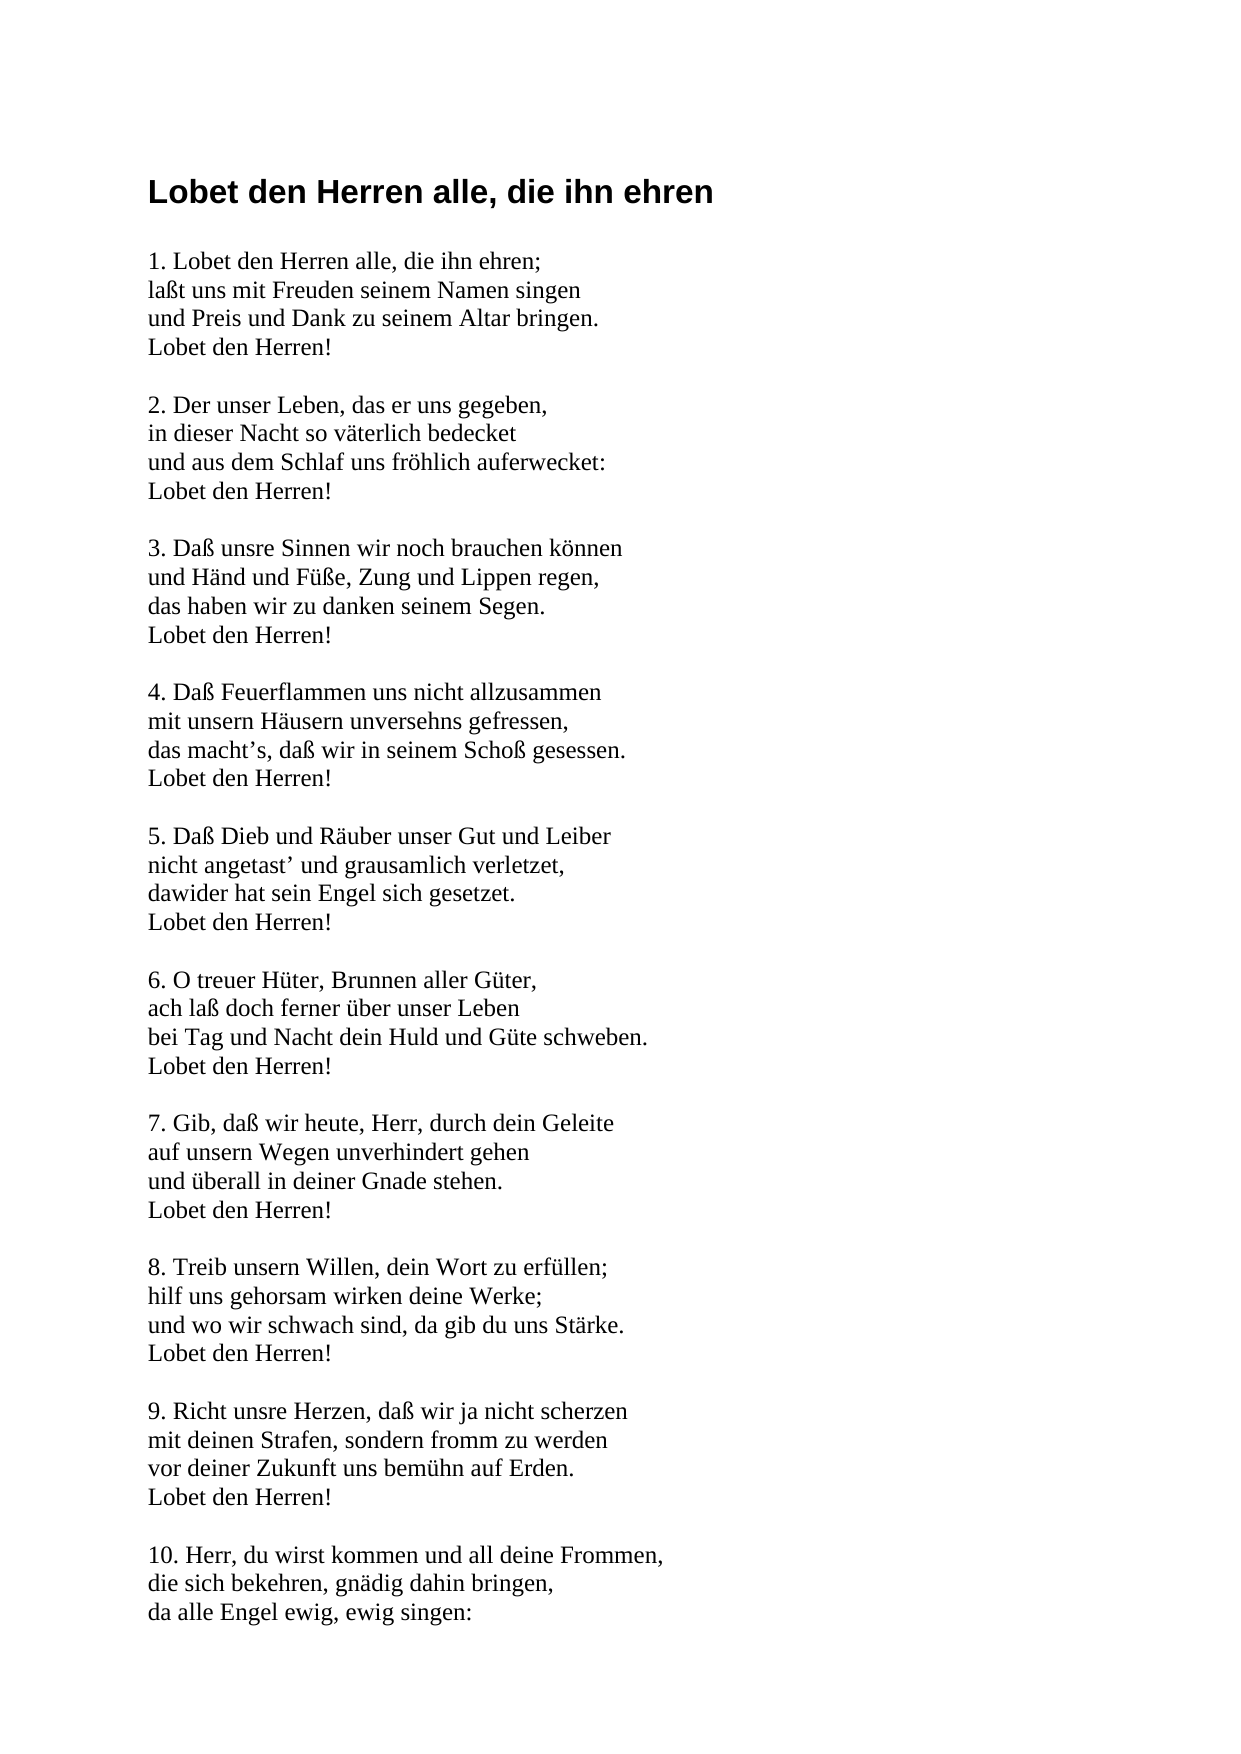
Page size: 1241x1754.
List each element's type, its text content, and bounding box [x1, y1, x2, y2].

text Lobet den Herren! [148, 620, 1093, 648]
text Lobet den Herren! [148, 476, 1093, 505]
text 9. Richt unsre Herzen, daß wir ja nicht scherzen [148, 1396, 1093, 1425]
text und aus dem Schlaf uns fröhlich auferwecket: [148, 447, 1093, 476]
text Lobet den Herren! [148, 1482, 1093, 1511]
text 8. Treib unsern Willen, dein Wort zu erfüllen; [148, 1252, 1093, 1281]
text 5. Daß Dieb und Räuber unser Gut und Leiber [148, 821, 1093, 850]
text und Preis und Dank zu seinem Altar bringen. [148, 303, 1093, 332]
subtitle Lobet den Herren alle, die ihn ehren [148, 173, 1093, 211]
text die sich bekehren, gnädig dahin bringen, [148, 1568, 1093, 1597]
text Lobet den Herren! [148, 907, 1093, 936]
text dawider hat sein Engel sich gesetzet. [148, 878, 1093, 907]
text mit unsern Häusern unversehns gefressen, [148, 706, 1093, 735]
text 10. Herr, du wirst kommen und all deine Frommen, [148, 1540, 1093, 1568]
text nicht angetast’ und grausamlich verletzet, [148, 850, 1093, 878]
text und Händ und Füße, Zung und Lippen regen, [148, 562, 1093, 591]
text das haben wir zu danken seinem Segen. [148, 591, 1093, 620]
text Lobet den Herren! [148, 1051, 1093, 1080]
text Lobet den Herren! [148, 1338, 1093, 1367]
text hilf uns gehorsam wirken deine Werke; [148, 1281, 1093, 1310]
text und überall in deiner Gnade stehen. [148, 1166, 1093, 1195]
text Lobet den Herren! [148, 1195, 1093, 1223]
text 3. Daß unsre Sinnen wir noch brauchen können [148, 533, 1093, 562]
text 7. Gib, daß wir heute, Herr, durch dein Geleite [148, 1108, 1093, 1137]
text ach laß doch ferner über unser Leben [148, 993, 1093, 1022]
text in dieser Nacht so väterlich bedecket [148, 418, 1093, 447]
text bei Tag und Nacht dein Huld und Güte schweben. [148, 1022, 1093, 1051]
text Lobet den Herren! [148, 763, 1093, 792]
text Lobet den Herren! [148, 332, 1093, 361]
text 6. O treuer Hüter, Brunnen aller Güter, [148, 965, 1093, 993]
text 4. Daß Feuerflammen uns nicht allzusammen [148, 677, 1093, 706]
text vor deiner Zukunft uns bemühn auf Erden. [148, 1453, 1093, 1482]
text mit deinen Strafen, sondern fromm zu werden [148, 1425, 1093, 1453]
text das macht’s, daß wir in seinem Schoß gesessen. [148, 735, 1093, 763]
text da alle Engel ewig, ewig singen: [148, 1597, 1093, 1626]
text 2. Der unser Leben, das er uns gegeben, [148, 390, 1093, 418]
text 1. Lobet den Herren alle, die ihn ehren; [148, 246, 1093, 275]
text laßt uns mit Freuden seinem Namen singen [148, 275, 1093, 303]
text auf unsern Wegen unverhindert gehen [148, 1137, 1093, 1166]
text und wo wir schwach sind, da gib du uns Stärke. [148, 1310, 1093, 1338]
